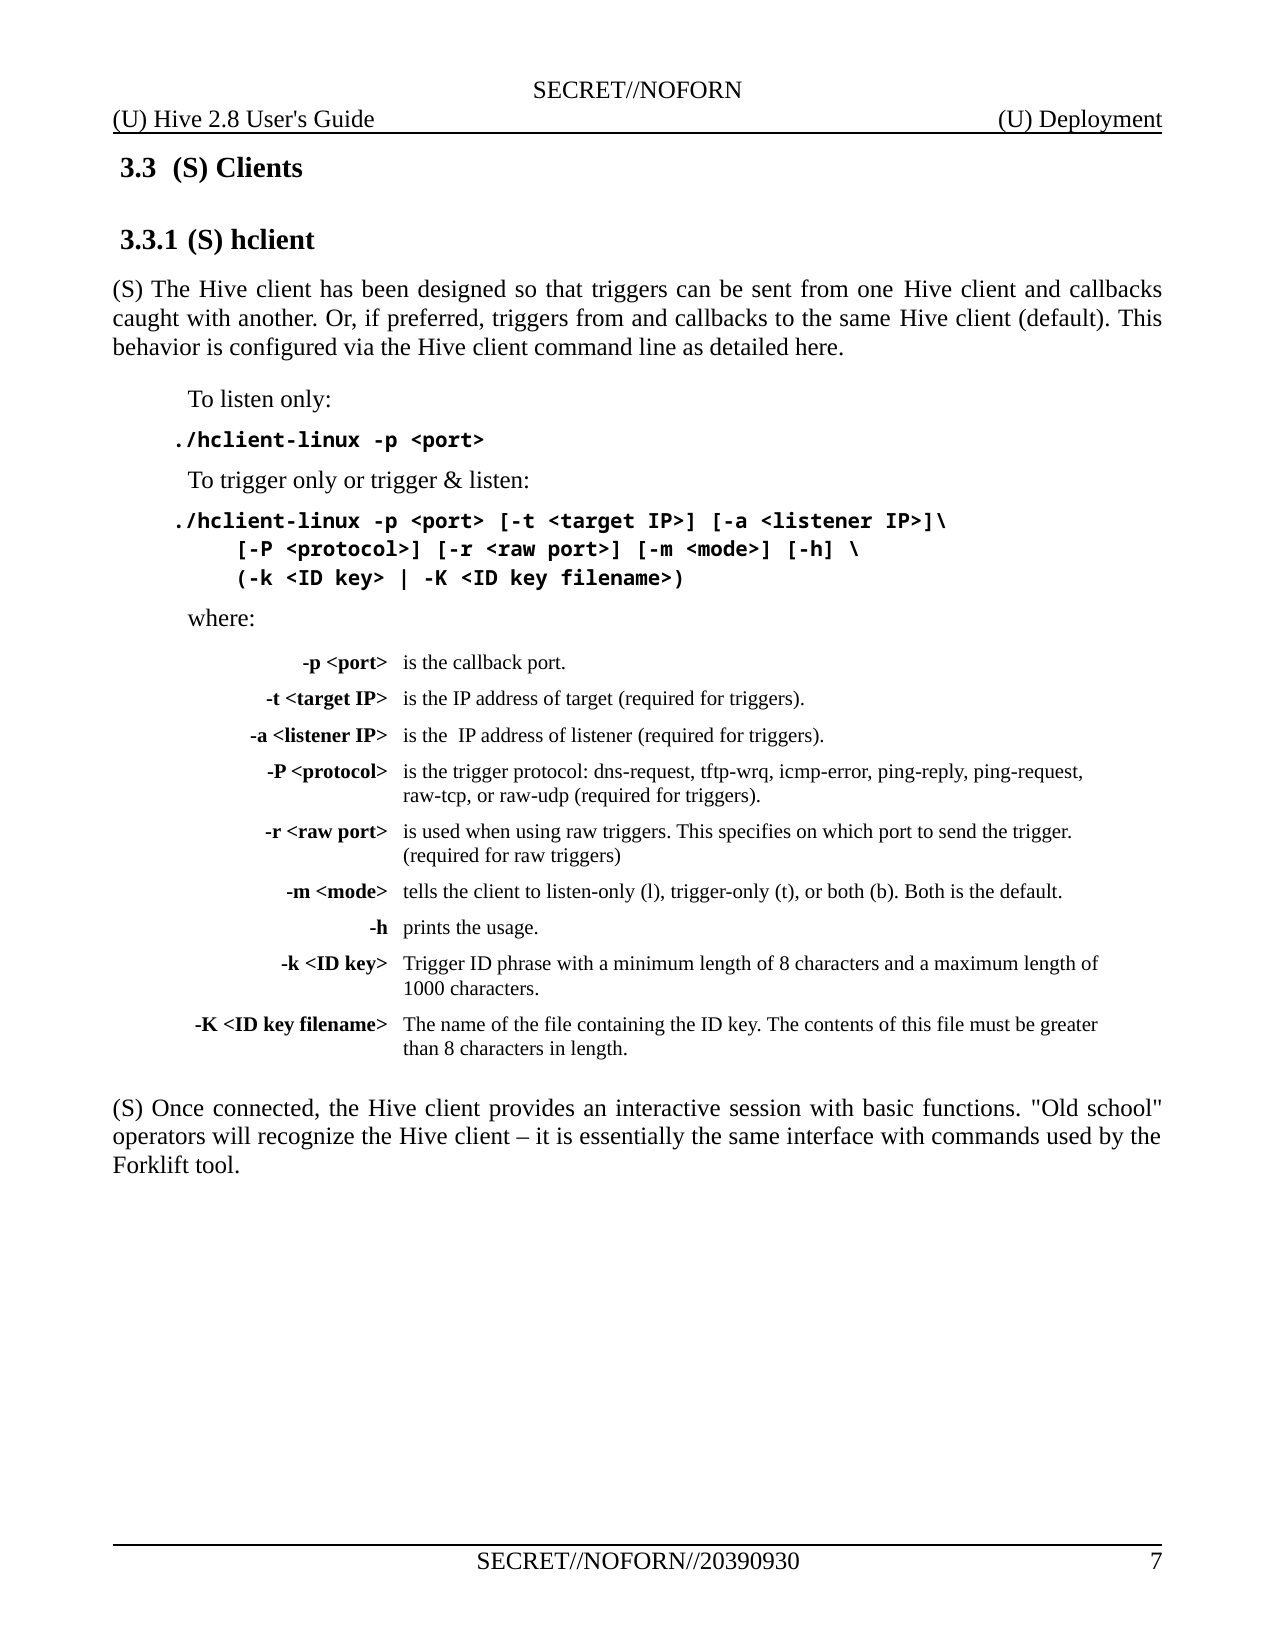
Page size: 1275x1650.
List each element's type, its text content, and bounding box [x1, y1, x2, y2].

table_cell The name of the file containing the ID key. The contents of this file must be greater than 8 characters in length. [395, 1006, 1110, 1066]
table_cell -m <mode> [165, 873, 395, 909]
table_cell is the IP address of target (required for triggers). [395, 680, 1110, 716]
text (S) The Hive client has been designed so that triggers can be sent from one Hive client and callbacks caught with another. Or, if preferred, triggers from and callbacks to the same Hive client (default). This behavior is configured via the Hive client command line as detailed here. [112, 274, 1162, 360]
text [-P <protocol>] [-r <raw port>] [-m <mode>] [-h] \ [142, 534, 1132, 563]
table_cell -k <ID key> [165, 945, 395, 1006]
text (-k <ID key> | -K <ID key filename>) [142, 563, 1132, 591]
table_cell is used when using raw triggers. This specifies on which port to send the trigger. (required for raw triggers) [395, 813, 1110, 873]
text To listen only: [187, 384, 1162, 413]
table_header is the callback port. [395, 644, 1110, 680]
table_cell is the trigger protocol: dns‑request, tftp‑wrq, icmp‑error, ping‑reply, ping‑request, raw‑tcp, or raw‑udp (required for triggers). [395, 753, 1110, 813]
table_cell -P <protocol> [165, 753, 395, 813]
table_cell -h [165, 909, 395, 945]
table_cell tells the client to listen-only (l), trigger-only (t), or both (b). Both is the default. [395, 873, 1110, 909]
table_header -p <port> [165, 644, 395, 680]
table_cell Trigger ID phrase with a minimum length of 8 characters and a maximum length of 1000 characters. [395, 945, 1110, 1006]
text where: [187, 603, 1162, 632]
text To trigger only or trigger & listen: [187, 465, 1162, 494]
table_cell -t <target IP> [165, 680, 395, 716]
table_cell -a <listener IP> [165, 716, 395, 753]
text ./hclient-linux -p <port> [142, 425, 1132, 453]
table_cell -r <raw port> [165, 813, 395, 873]
text (S) Once connected, the Hive client provides an interactive session with basic functions. "Old school" operators will recognize the Hive client – it is essentially the same interface with commands used by the Forklift tool. [112, 1093, 1162, 1179]
table_cell -K <ID key filename> [165, 1006, 395, 1066]
text ./hclient-linux -p <port> [-t <target IP>] [-a <listener IP>]\ [142, 506, 1132, 534]
table_cell is the IP address of listener (required for triggers). [395, 716, 1110, 753]
subtitle (S) hclient [112, 222, 1162, 256]
table_cell prints the usage. [395, 909, 1110, 945]
subtitle (S) Clients [112, 150, 1162, 183]
